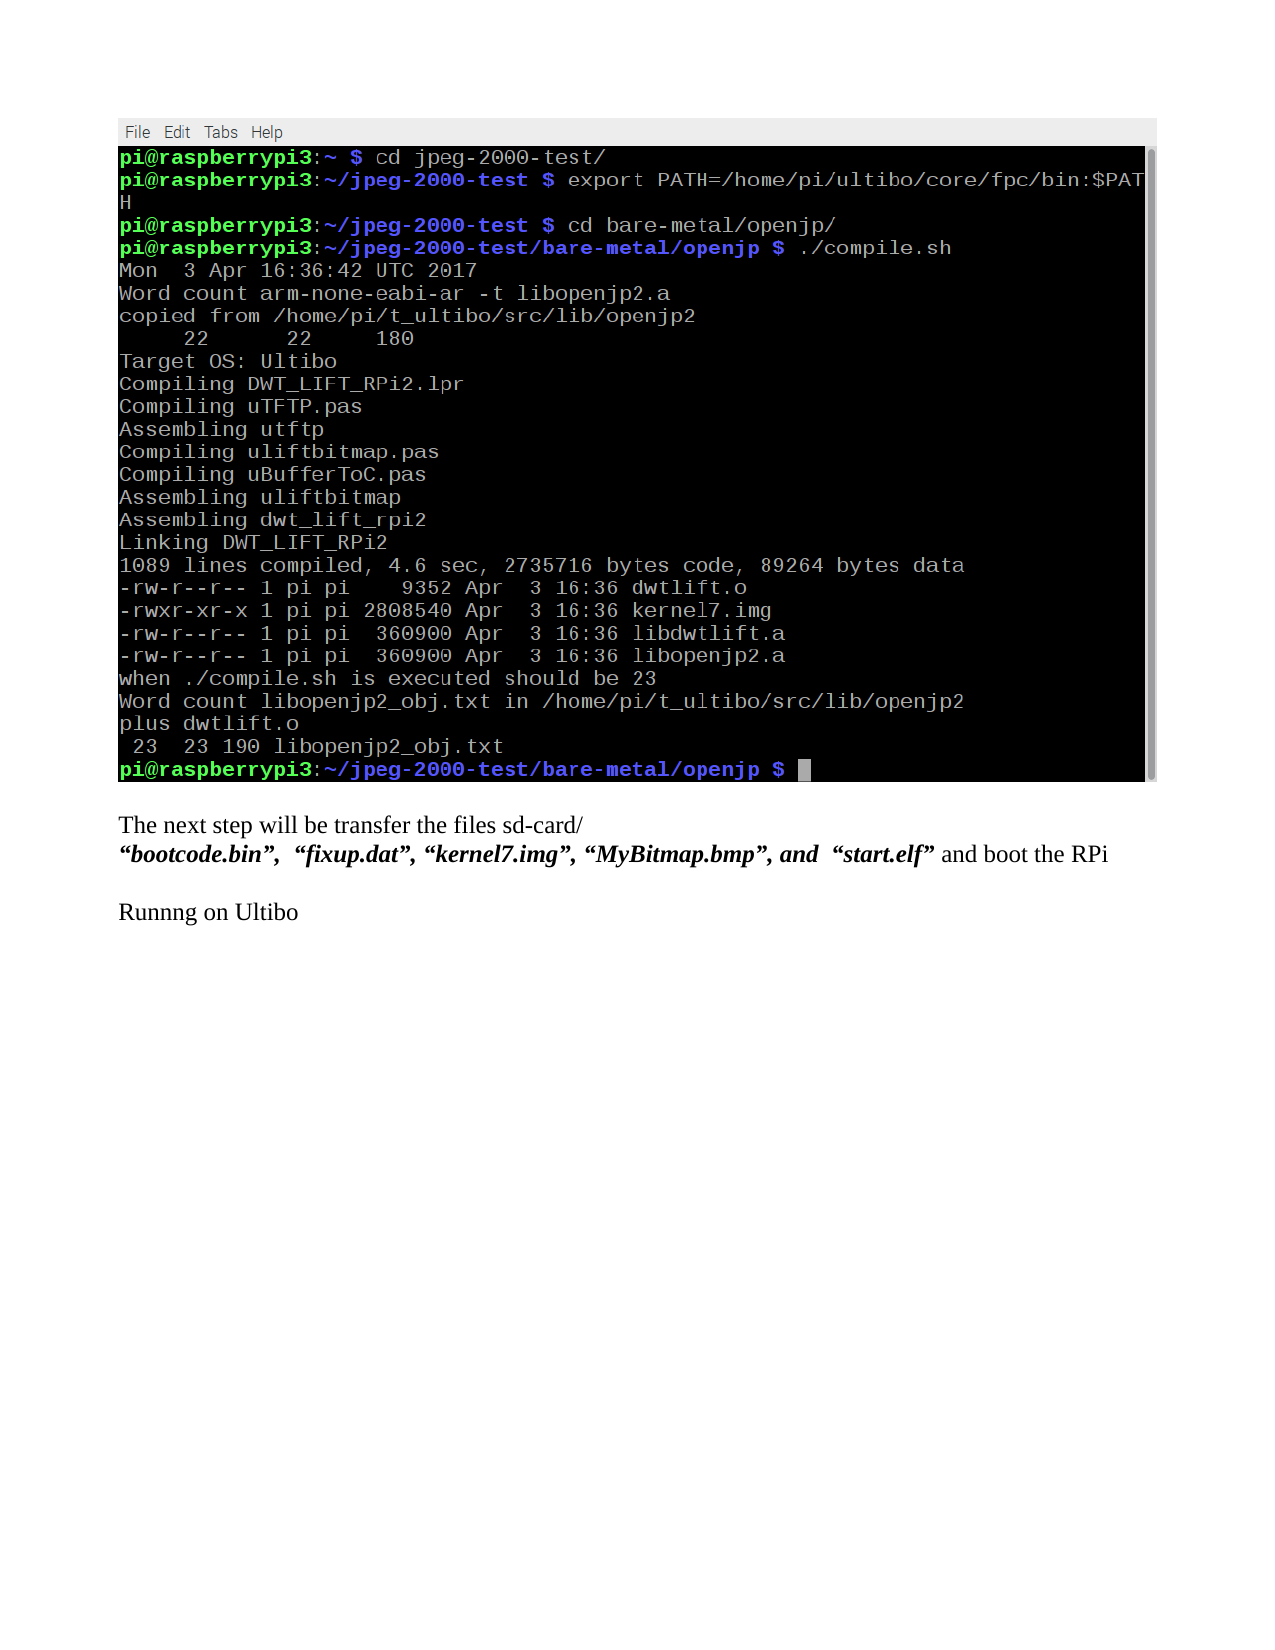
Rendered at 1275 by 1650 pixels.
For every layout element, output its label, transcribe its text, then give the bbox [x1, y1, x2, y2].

text Runnng on Ultibo [118, 897, 1157, 925]
text The next step will be transfer the files sd-card/ [118, 810, 1157, 839]
text “bootcode.bin”, “fixup.dat”, “kernel7.img”, “MyBitmap.bmp”, and “start.elf” and boot the RPi [118, 839, 1157, 868]
picture [118, 118, 1157, 782]
